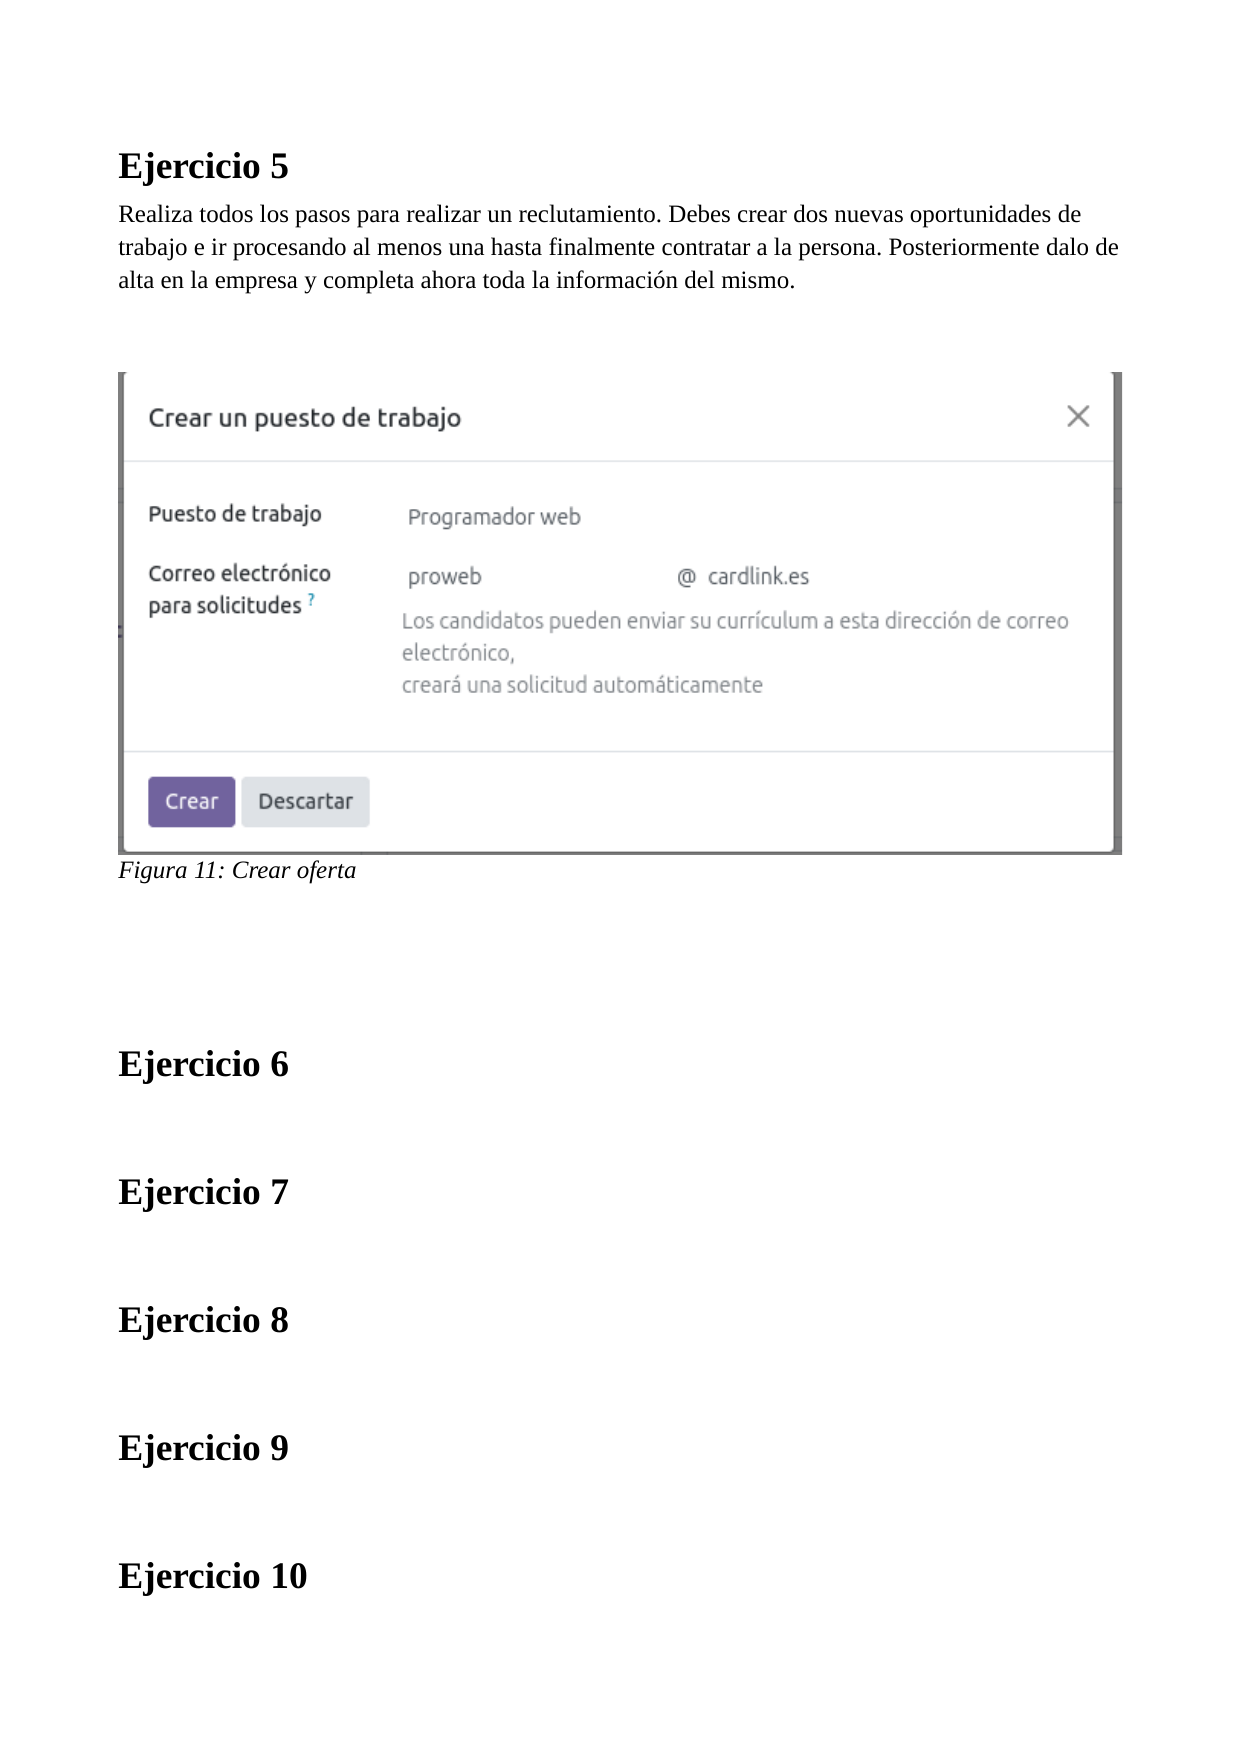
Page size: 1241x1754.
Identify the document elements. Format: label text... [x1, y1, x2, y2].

subtitle Ejercicio 6 [118, 1041, 1122, 1084]
subtitle Ejercicio 7 [118, 1169, 1122, 1212]
text Realiza todos los pasos para realizar un reclutamiento. Debes crear dos nuevas oportunidades de trabajo e ir procesando al menos una hasta finalmente contratar a la persona. Posteriormente dalo de alta en la empresa y completa ahora toda la información del mismo. [118, 199, 1122, 293]
subtitle Ejercicio 9 [118, 1426, 1122, 1469]
picture [118, 372, 1123, 855]
text Figura 11: Crear oferta [118, 855, 1122, 883]
subtitle Ejercicio 8 [118, 1297, 1122, 1341]
subtitle Ejercicio 5 [118, 143, 1122, 186]
subtitle Ejercicio 10 [118, 1554, 1122, 1597]
